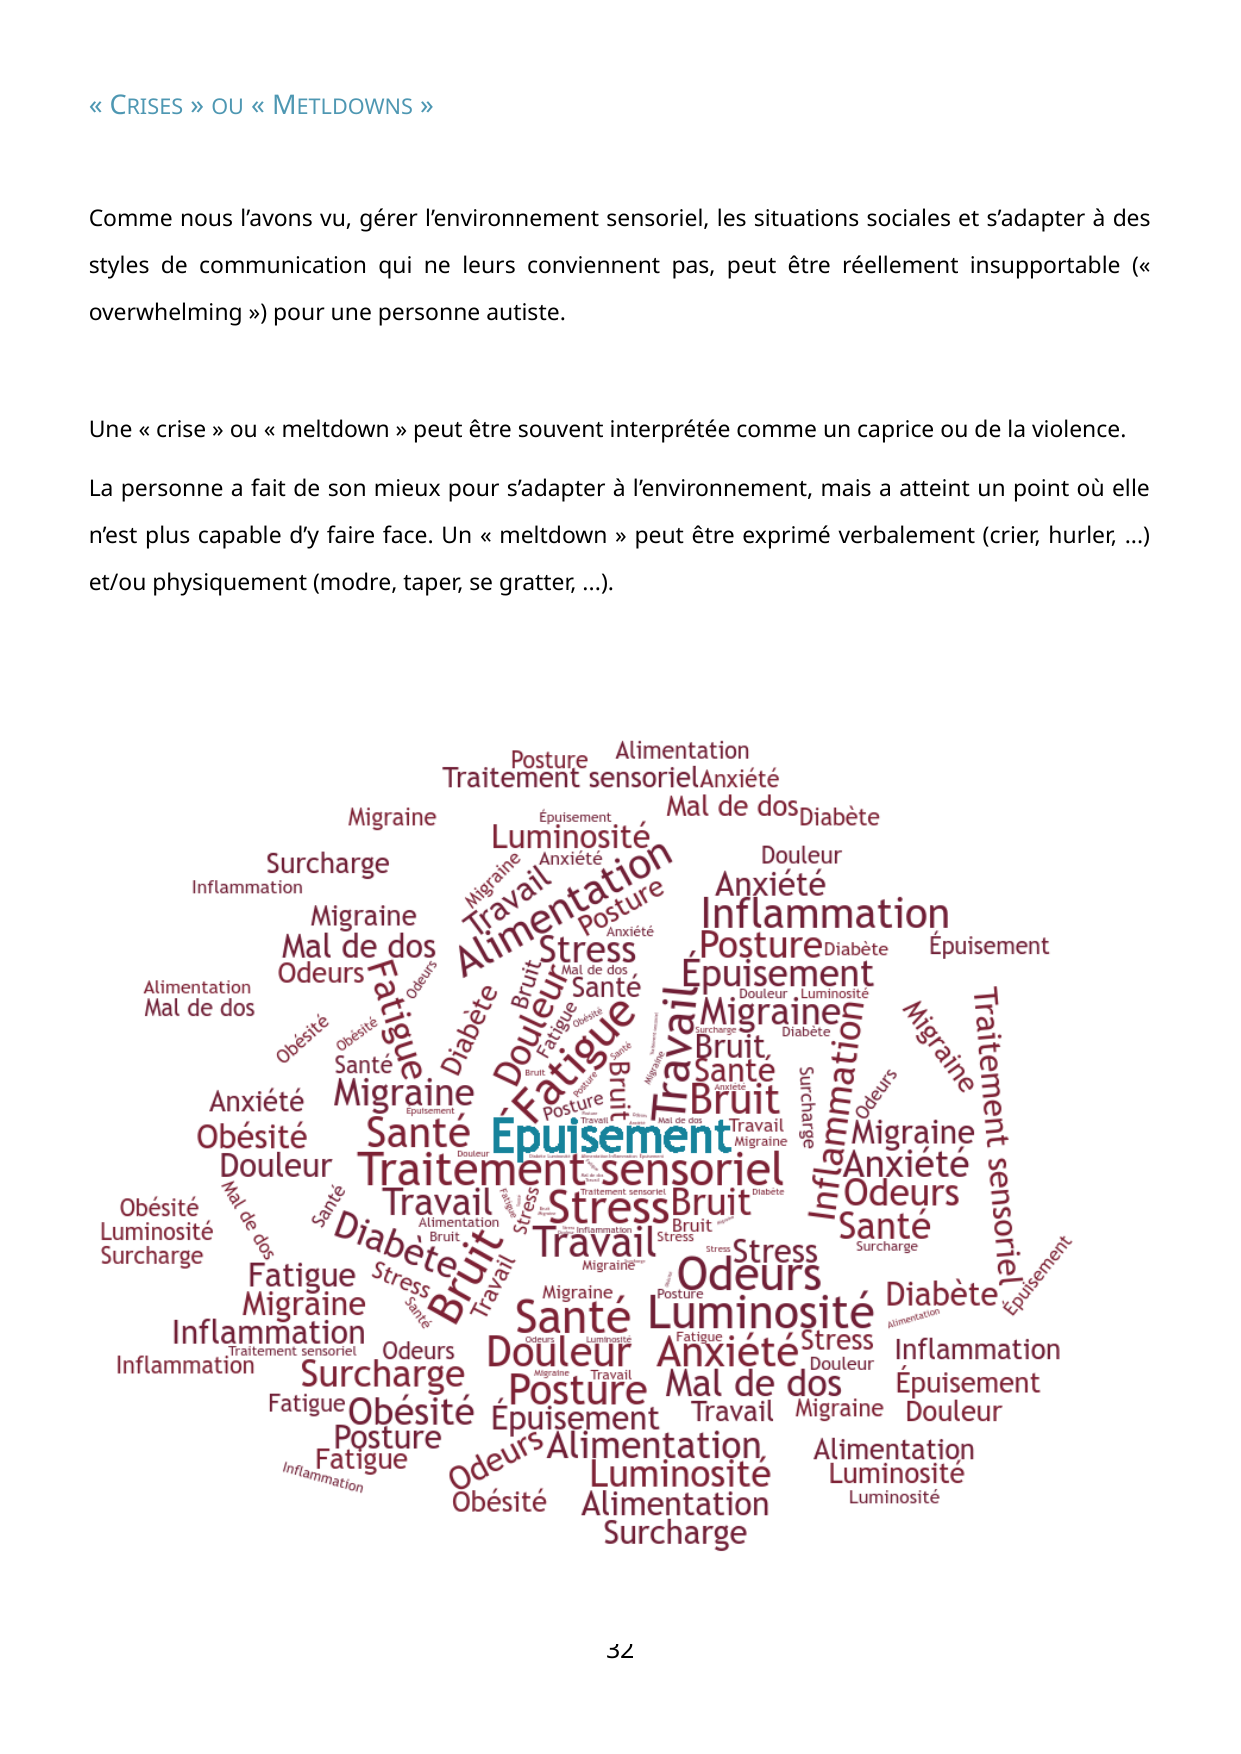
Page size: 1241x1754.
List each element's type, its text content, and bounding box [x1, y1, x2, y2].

text La personne a fait de son mieux pour s’adapter à l’environnement, mais a atteint un point où elle n’est plus capable d’y faire face. Un « meltdown » peut être exprimé verbalement (crier, hurler, ...) et/ou physiquement (modre, taper, se gratter, ...). [88, 472, 1152, 597]
picture [0, 730, 1218, 1644]
text Une « crise » ou « meltdown » peut être souvent interprétée comme un caprice ou de la violence. [88, 413, 1152, 444]
subtitle « Crises » ou « Metldowns » [88, 86, 1152, 122]
text Comme nous l’avons vu, gérer l’environnement sensoriel, les situations sociales et s’adapter à des styles de communication qui ne leurs conviennent pas, peut être réellement insupportable (« overwhelming ») pour une personne autiste. [88, 202, 1152, 327]
